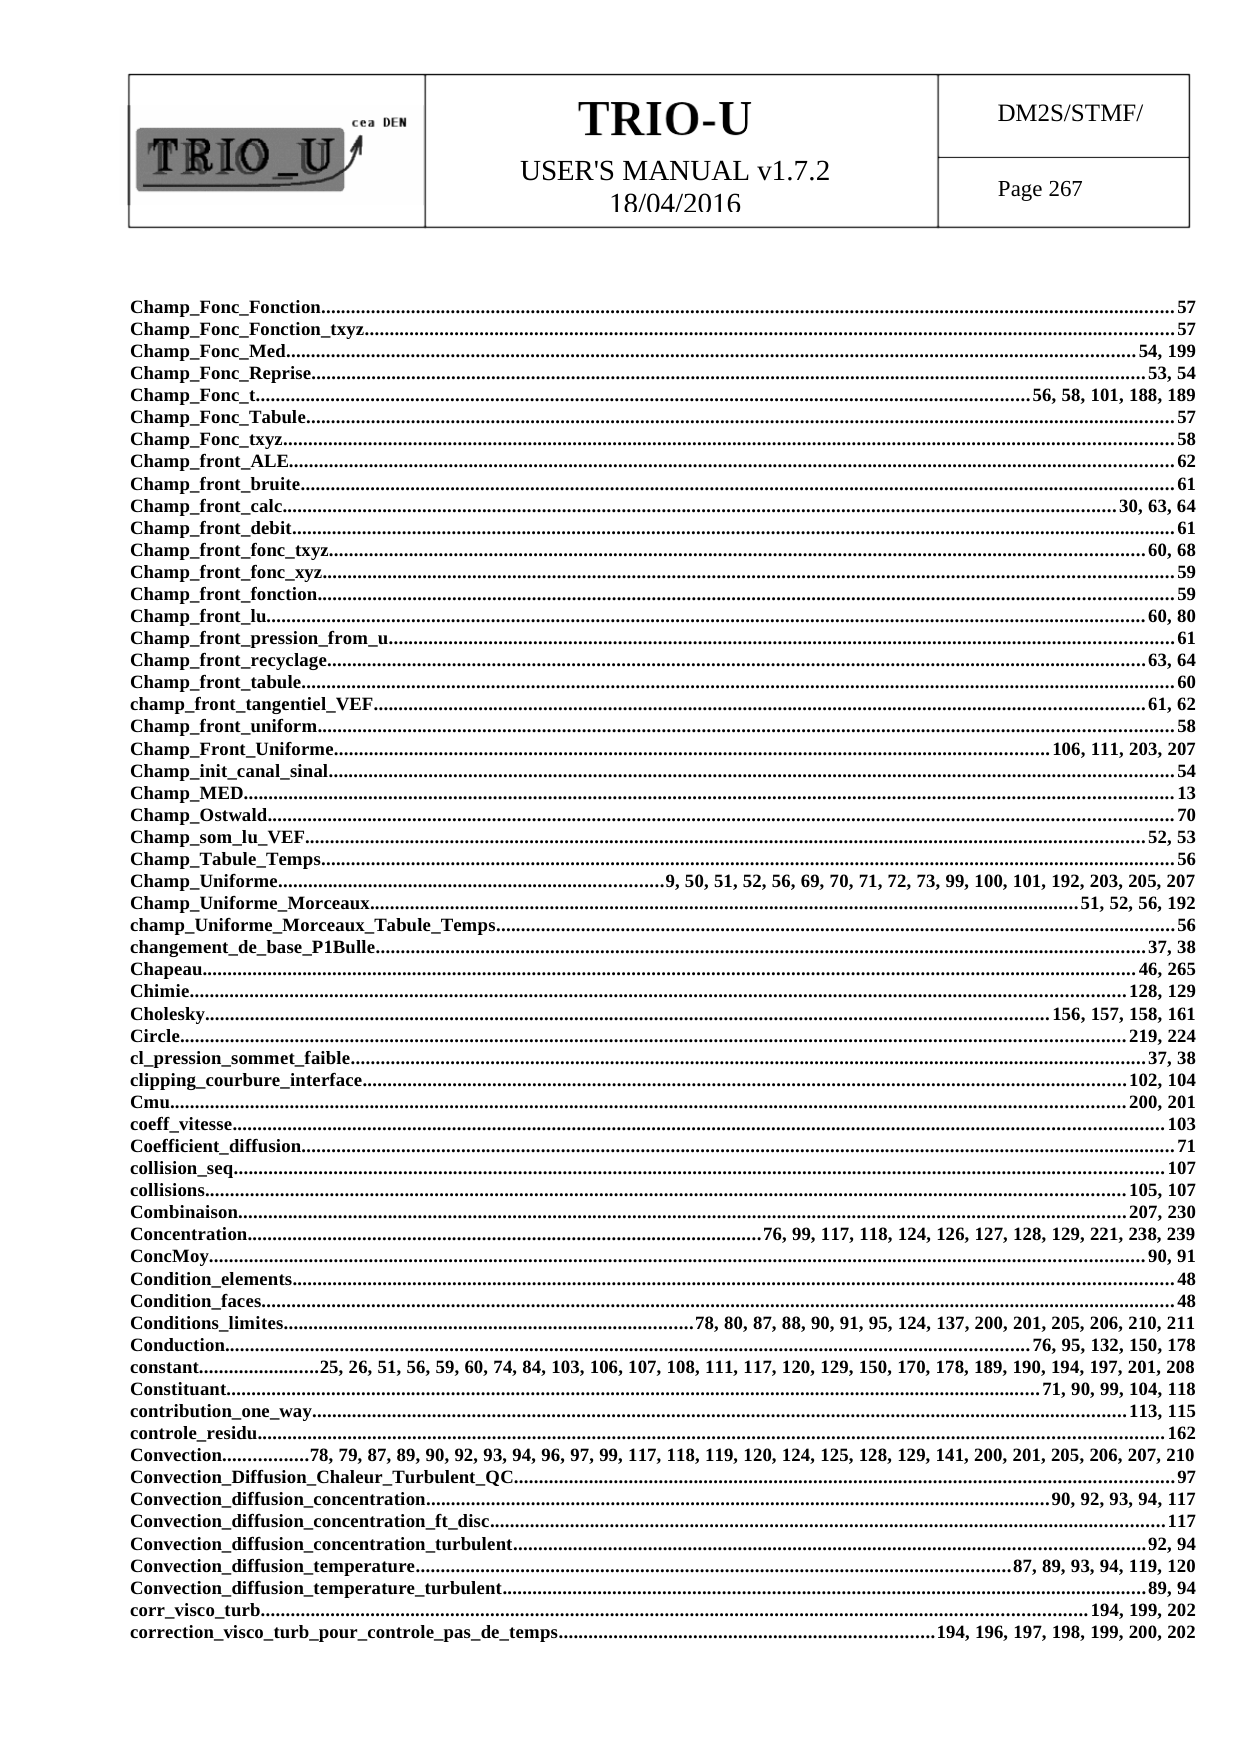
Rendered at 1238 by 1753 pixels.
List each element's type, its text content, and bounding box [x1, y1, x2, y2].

text Chapeau 46, 265 [130, 958, 1196, 980]
text Champ_front_ALE 62 [130, 450, 1196, 472]
text Convection_diffusion_concentration_turbulent 92, 94 [130, 1532, 1196, 1554]
text Convection_diffusion_concentration_ft_disc 117 [130, 1510, 1196, 1532]
text constant 25, 26, 51, 56, 59, 60, 74, 84, 103, 106, 107, 108, 111, 117, 120, 129, 150, 170, 178, 189, 190, 194, 197, 201, 208 [130, 1355, 1196, 1377]
text Champ_front_pression_from_u 61 [130, 627, 1196, 649]
text Champ_som_lu_VEF 52, 53 [130, 825, 1196, 847]
text Chimie 128, 129 [130, 980, 1196, 1002]
text champ_front_tangentiel_VEF 61, 62 [130, 693, 1196, 715]
text ConcMoy 90, 91 [130, 1245, 1196, 1267]
text Champ_front_fonction 59 [130, 582, 1196, 604]
text contribution_one_way 113, 115 [130, 1399, 1196, 1422]
text Champ_Fonc_t 56, 58, 101, 188, 189 [130, 384, 1196, 406]
text Champ_Fonc_Fonction 57 [130, 295, 1196, 317]
text Concentration 76, 99, 117, 118, 124, 126, 127, 128, 129, 221, 238, 239 [130, 1223, 1196, 1245]
text Champ_front_recyclage 63, 64 [130, 649, 1196, 671]
text Champ_front_tabule 60 [130, 671, 1196, 693]
text Convection_diffusion_concentration 90, 92, 93, 94, 117 [130, 1488, 1196, 1510]
text Champ_Fonc_Tabule 57 [130, 406, 1196, 428]
text Champ_init_canal_sinal 54 [130, 759, 1196, 781]
text Champ_Ostwald 70 [130, 803, 1196, 825]
text Champ_front_fonc_xyz 59 [130, 560, 1196, 582]
text collisions 105, 107 [130, 1179, 1196, 1201]
text Combinaison 207, 230 [130, 1201, 1196, 1223]
text Champ_Fonc_Reprise 53, 54 [130, 362, 1196, 384]
text Champ_front_lu 60, 80 [130, 604, 1196, 627]
text Champ_Fonc_txyz 58 [130, 428, 1196, 450]
text Champ_Tabule_Temps 56 [130, 847, 1196, 869]
text Condition_faces 48 [130, 1289, 1196, 1311]
text coeff_vitesse 103 [130, 1112, 1196, 1134]
text Convection_diffusion_temperature 87, 89, 93, 94, 119, 120 [130, 1554, 1196, 1576]
text correction_visco_turb_pour_controle_pas_de_temps 194, 196, 197, 198, 199, 200, 202 [130, 1620, 1196, 1642]
text Champ_front_uniform 58 [130, 715, 1196, 737]
text Champ_Front_Uniforme 106, 111, 203, 207 [130, 737, 1196, 759]
text champ_Uniforme_Morceaux_Tabule_Temps 56 [130, 914, 1196, 936]
text Champ_front_debit 61 [130, 516, 1196, 538]
text Condition_elements 48 [130, 1267, 1196, 1289]
text Constituant 71, 90, 99, 104, 118 [130, 1377, 1196, 1399]
text Convection_diffusion_temperature_turbulent 89, 94 [130, 1576, 1196, 1598]
text Convection 78, 79, 87, 89, 90, 92, 93, 94, 96, 97, 99, 117, 118, 119, 120, 124, 125, 128, 129, 141, 200, 201, 205, 206, 207, 210 [130, 1444, 1196, 1466]
text Champ_Uniforme_Morceaux 51, 52, 56, 192 [130, 892, 1196, 914]
text Coefficient_diffusion 71 [130, 1134, 1196, 1157]
text Conduction 76, 95, 132, 150, 178 [130, 1333, 1196, 1355]
text Champ_Fonc_Fonction_txyz 57 [130, 317, 1196, 339]
text changement_de_base_P1Bulle 37, 38 [130, 936, 1196, 958]
text Circle 219, 224 [130, 1024, 1196, 1046]
text Cholesky 156, 157, 158, 161 [130, 1002, 1196, 1024]
text Champ_Uniforme 9, 50, 51, 52, 56, 69, 70, 71, 72, 73, 99, 100, 101, 192, 203, 205, 207 [130, 869, 1196, 892]
text cl_pression_sommet_faible 37, 38 [130, 1046, 1196, 1068]
text corr_visco_turb 194, 199, 202 [130, 1598, 1196, 1620]
text Convection_Diffusion_Chaleur_Turbulent_QC 97 [130, 1466, 1196, 1488]
text Champ_MED 13 [130, 781, 1196, 803]
text Champ_front_fonc_txyz 60, 68 [130, 538, 1196, 560]
text collision_seq 107 [130, 1157, 1196, 1179]
text controle_residu 162 [130, 1422, 1196, 1444]
text Champ_Fonc_Med 54, 199 [130, 339, 1196, 362]
text Cmu 200, 201 [130, 1090, 1196, 1112]
text Champ_front_bruite 61 [130, 472, 1196, 494]
text Champ_front_calc 30, 63, 64 [130, 494, 1196, 516]
text Conditions_limites 78, 80, 87, 88, 90, 91, 95, 124, 137, 200, 201, 205, 206, 210, 211 [130, 1311, 1196, 1333]
text clipping_courbure_interface 102, 104 [130, 1068, 1196, 1090]
